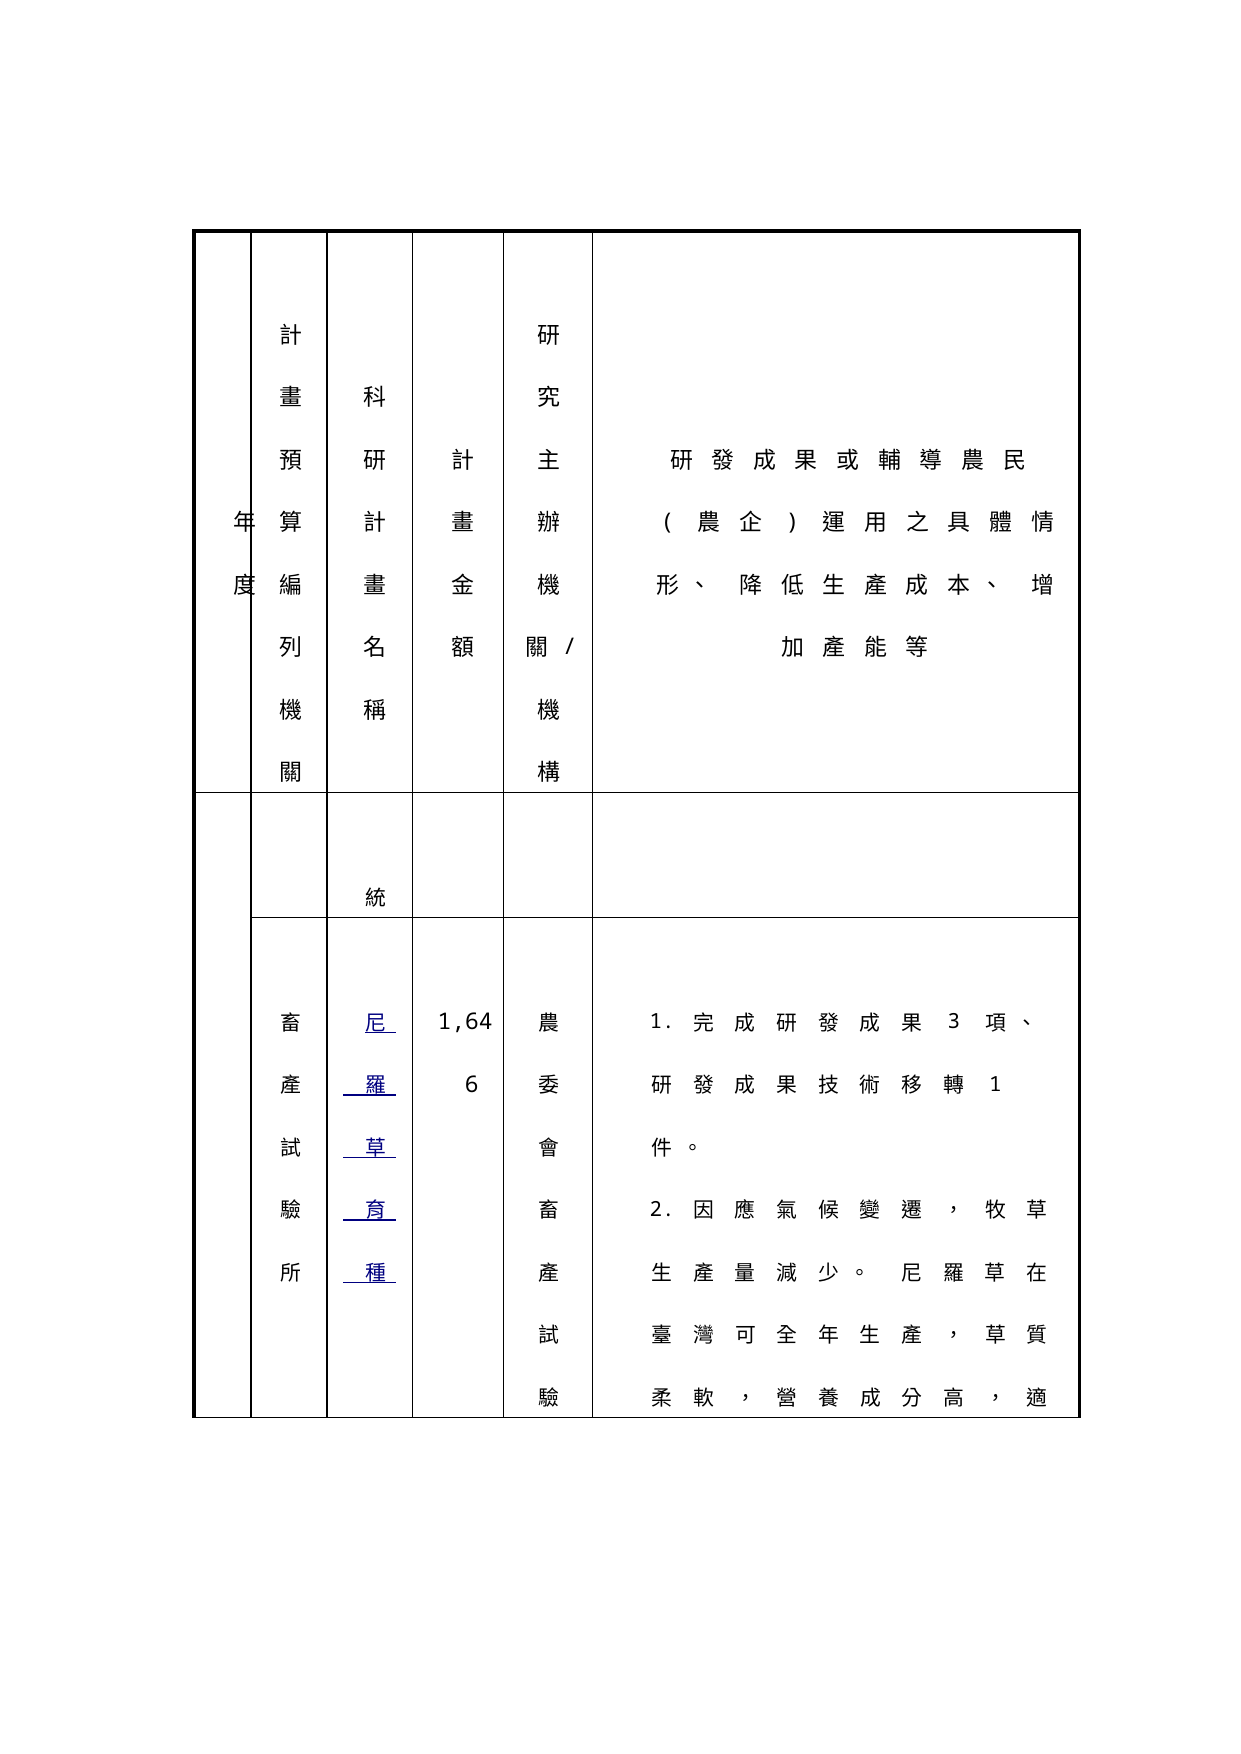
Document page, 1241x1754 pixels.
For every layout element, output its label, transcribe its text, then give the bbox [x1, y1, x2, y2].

table_cell 尼羅草育種 [328, 918, 412, 1417]
table_cell 農委會畜產試驗 [504, 918, 592, 1417]
table_header 計畫 金額 [413, 233, 503, 792]
table_header 年度 [196, 233, 250, 792]
table_cell 1,646 [413, 918, 503, 1417]
table_cell [413, 793, 503, 917]
table_header 科研計畫名稱 [328, 233, 412, 792]
table_cell 畜產試驗所 [252, 918, 326, 1417]
table_cell [504, 793, 592, 917]
table_header 研發成果或輔導農民(農企)運用之具體情形、降低生產成本、增加產能等 [593, 233, 1078, 792]
table_cell [252, 793, 326, 917]
table_cell 統 [328, 793, 412, 917]
table_cell [593, 793, 1078, 917]
table_header 研究主辦機關/機構 [504, 233, 592, 792]
table_cell 1.完成研發成果3項、研發成果技術移轉1件。 2.因應氣候變遷，牧草生產量減少。尼羅草在臺灣可全年生產，草質柔軟，營養成分高，適 [593, 918, 1078, 1417]
table_cell [196, 793, 250, 1417]
table_header 計畫預算編列機關 [252, 233, 326, 792]
